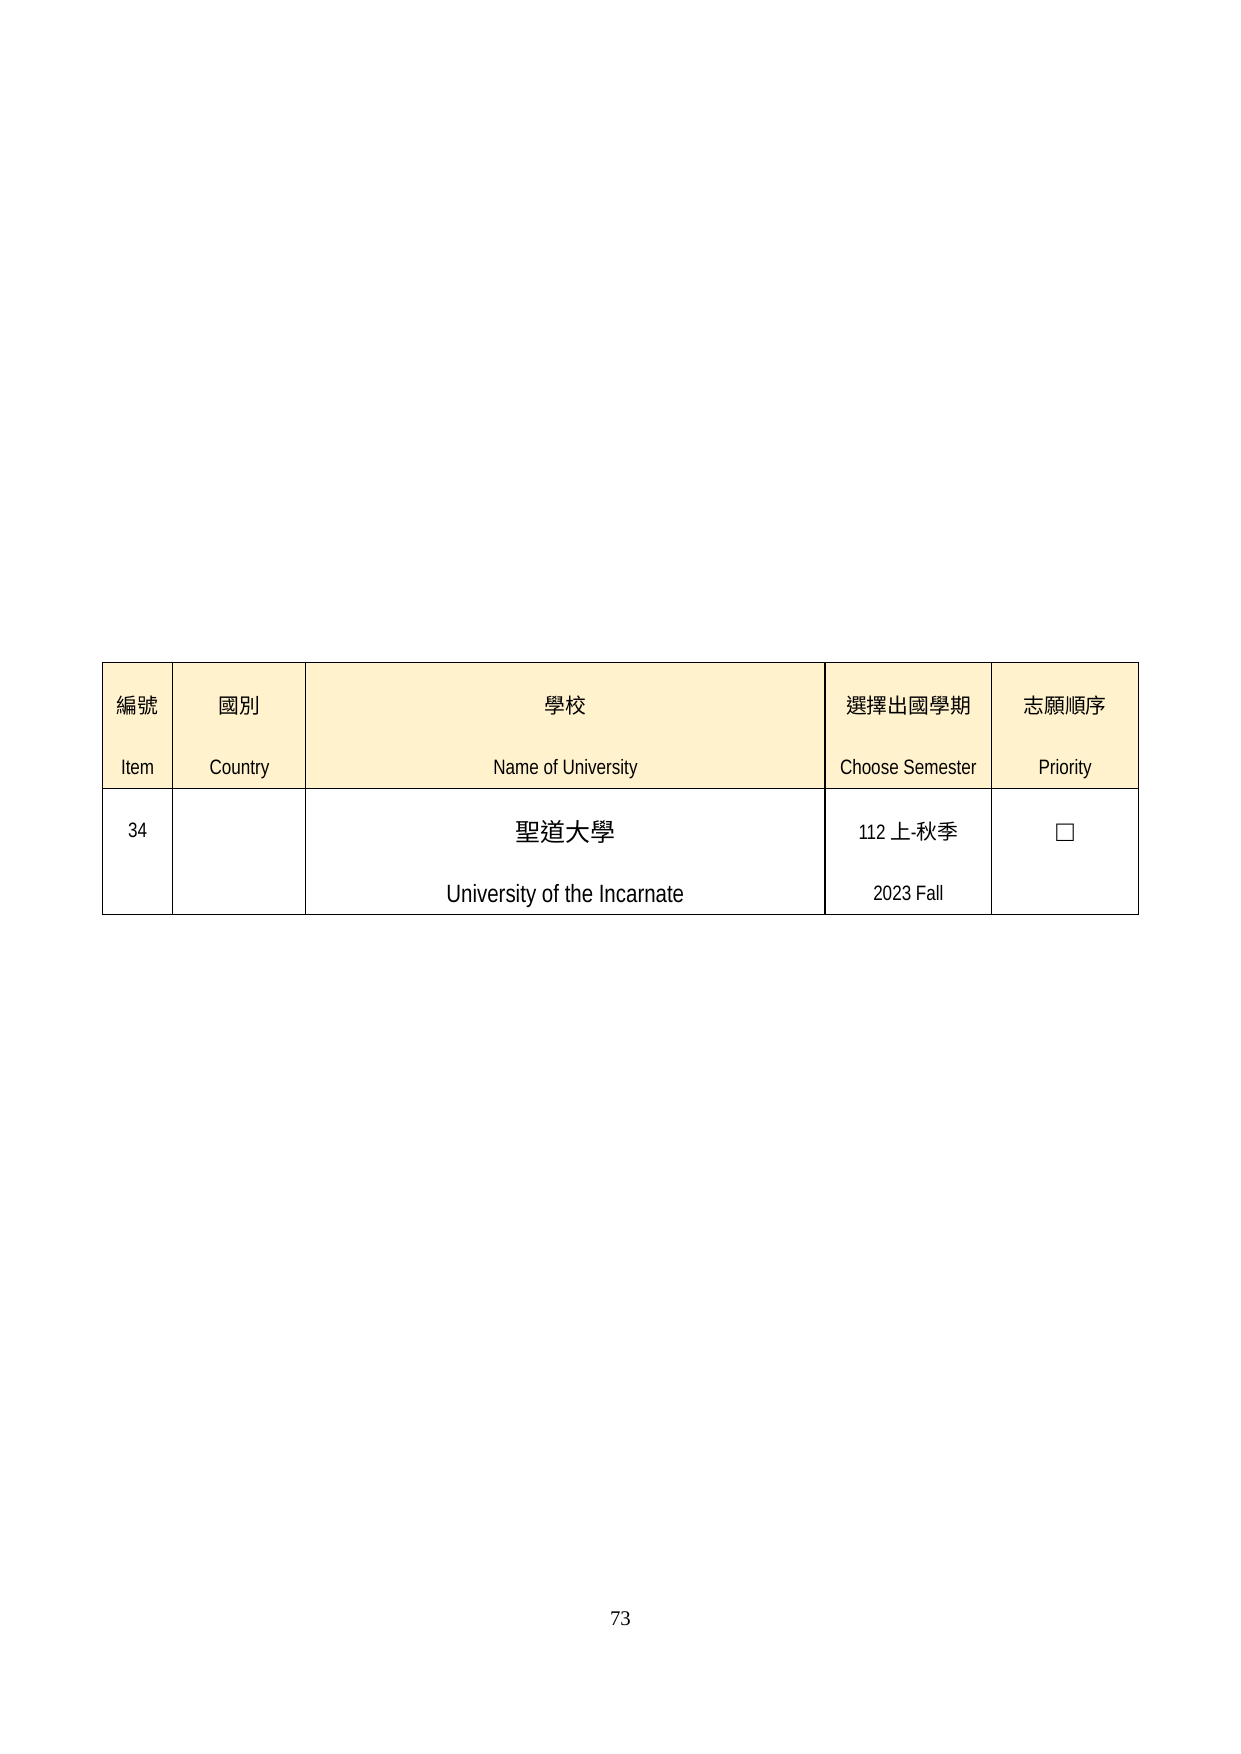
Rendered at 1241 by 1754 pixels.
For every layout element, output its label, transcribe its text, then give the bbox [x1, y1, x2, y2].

table_cell 聖道大學 University of the Incarnate [306, 789, 824, 914]
table_header 學校 Name of University [306, 663, 824, 788]
table_cell 112上-秋季 2023 Fall [826, 789, 991, 914]
table_cell [173, 789, 305, 914]
table_header 編號 Item [103, 663, 172, 788]
table_cell □ [992, 789, 1138, 914]
table_header 國別 Country [173, 663, 305, 788]
table_header 志願順序 Priority [992, 663, 1138, 788]
table_cell 34 [103, 789, 172, 914]
table_header 選擇出國學期 Choose Semester [826, 663, 991, 788]
